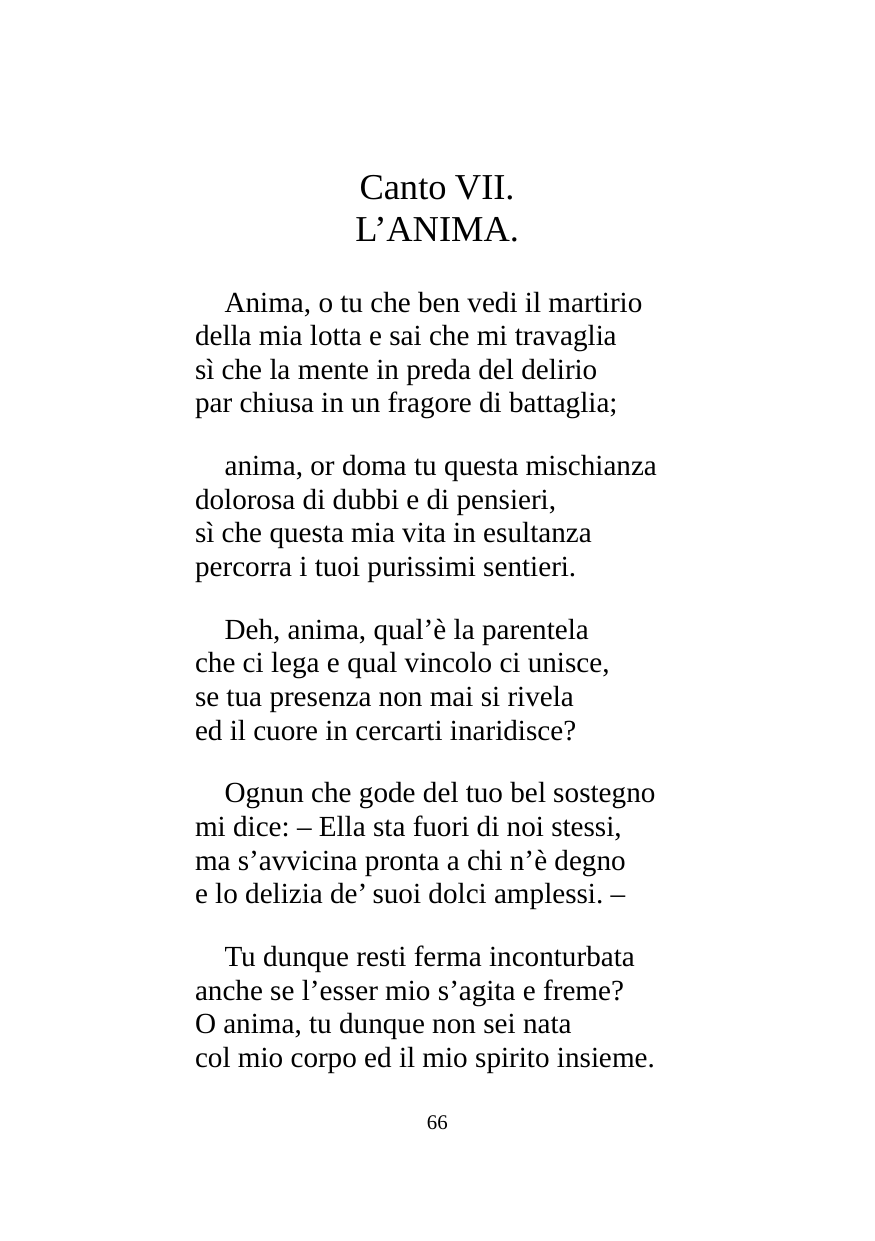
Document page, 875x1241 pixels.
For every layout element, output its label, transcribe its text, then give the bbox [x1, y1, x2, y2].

text Deh, anima, qual’è la parentela che ci lega e qual vincolo ci unisce, se tua presenza non mai si rivela ed il cuore in cercarti inaridisce? [195, 612, 768, 746]
text anima, or doma tu questa mischianza dolorosa di dubbi e di pensieri, sì che questa mia vita in esultanza percorra i tuoi purissimi sentieri. [195, 448, 768, 582]
text Anima, o tu che ben vedi il martirio della mia lotta e sai che mi travaglia sì che la mente in preda del delirio par chiusa in un fragore di battaglia; [195, 285, 768, 419]
text Tu dunque resti ferma inconturbata anche se l’esser mio s’agita e freme? O anima, tu dunque non sei nata col mio corpo ed il mio spirito insieme. [195, 939, 768, 1073]
subtitle Canto VII. L’ANIMA. [106, 165, 768, 249]
text Ognun che gode del tuo bel sostegno mi dice: – Ella sta fuori di noi stessi, ma s’avvicina pronta a chi n’è degno e lo delizia de’ suoi dolci amplessi. – [195, 776, 768, 910]
